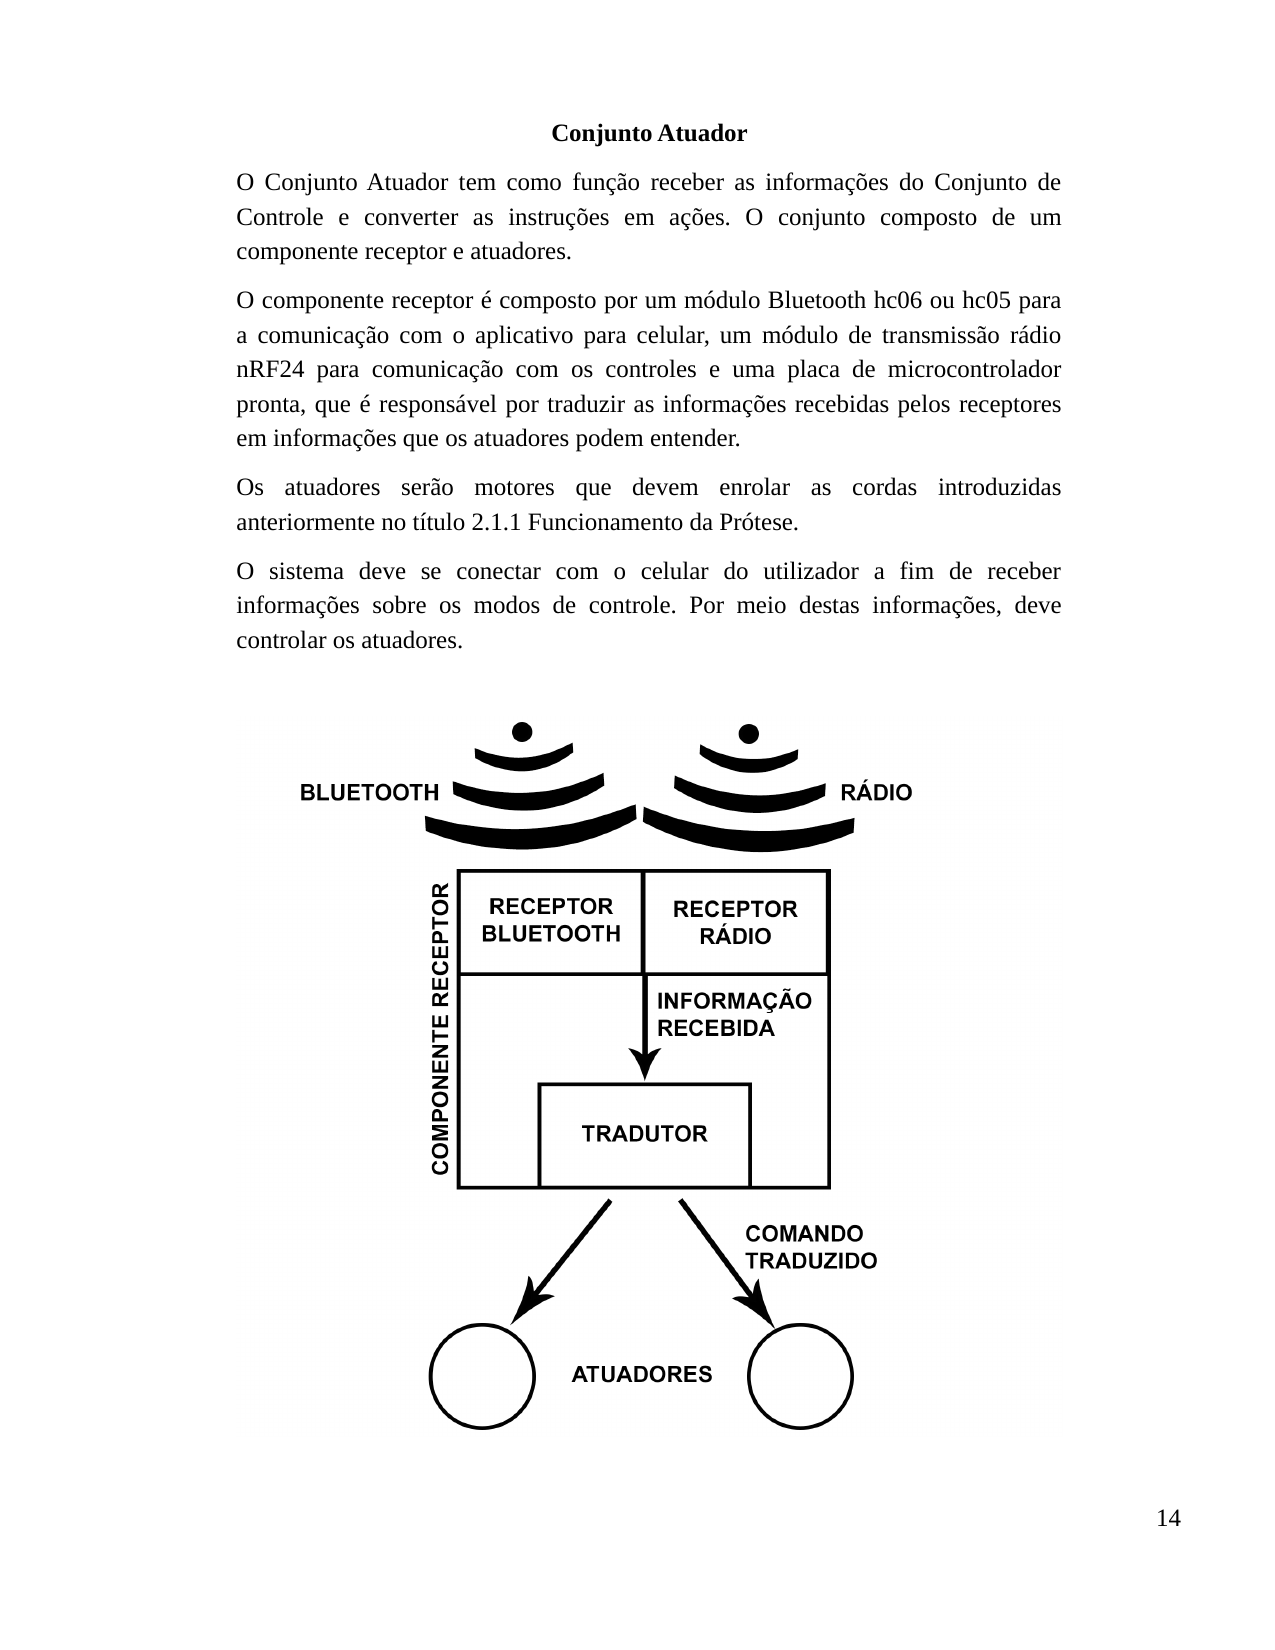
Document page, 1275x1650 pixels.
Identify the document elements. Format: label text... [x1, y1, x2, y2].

text O sistema deve se conectar com o celular do utilizador a fim de receber informações sobre os modos de controle. Por meio destas informações, deve controlar os atuadores. [236, 556, 1062, 653]
text O componente receptor é composto por um módulo Bluetooth hc06 ou hc05 para a comunicação com o aplicativo para celular, um módulo de transmissão rádio nRF24 para comunicação com os controles e uma placa de microcontrolador pronta, que é responsável por traduzir as informações recebidas pelos receptores em informações que os atuadores podem entender. [236, 285, 1062, 452]
picture [236, 716, 1063, 1437]
text Conjunto Atuador [236, 118, 1062, 147]
text Os atuadores serão motores que devem enrolar as cordas introduzidas anteriormente no título 2.1.1 Funcionamento da Prótese. [236, 472, 1062, 535]
text O Conjunto Atuador tem como função receber as informações do Conjunto de Controle e converter as instruções em ações. O conjunto composto de um componente receptor e atuadores. [236, 167, 1062, 265]
